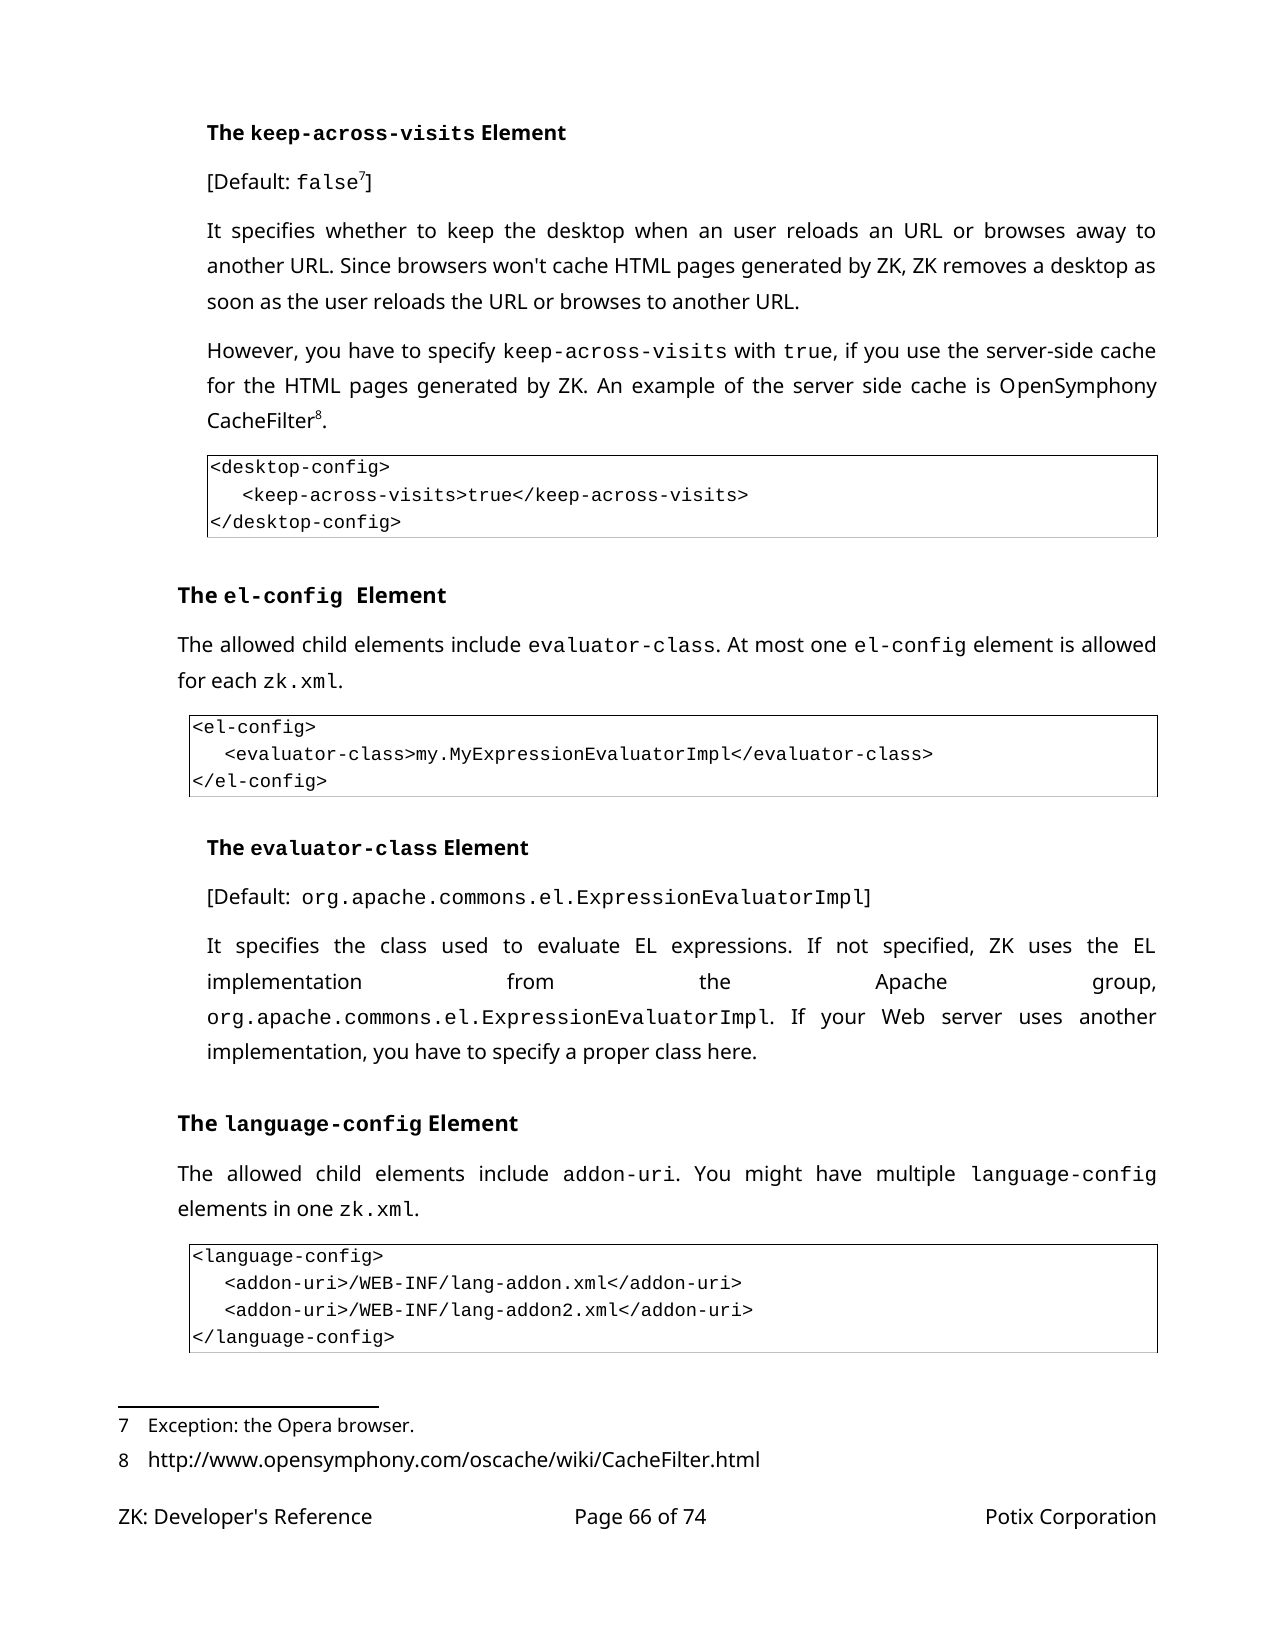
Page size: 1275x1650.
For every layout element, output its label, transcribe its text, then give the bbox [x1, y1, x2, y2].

text <addon-uri>/WEB-INF/lang-addon2.xml</addon-uri> [190, 1298, 1157, 1322]
subtitle The language-config Element [177, 1108, 1157, 1138]
text [Default: false] [207, 167, 1157, 196]
text </language-config> [190, 1325, 1157, 1352]
text <addon-uri>/WEB-INF/lang-addon.xml</addon-uri> [190, 1271, 1157, 1295]
text It specifies the class used to evaluate EL expressions. If not specified, ZK uses the EL implementation from the Apache group, org.apache.commons.el.ExpressionEvaluatorImpl. If your Web server uses another implementation, you have to specify a proper class here. [207, 932, 1157, 1066]
text It specifies whether to keep the desktop when an user reloads an URL or browses away to another URL. Since browsers won't cache HTML pages generated by ZK, ZK removes a desktop as soon as the user reloads the URL or browses to another URL. [207, 216, 1157, 315]
text However, you have to specify keep-across-visits with true, if you use the server-side cache for the HTML pages generated by ZK. An example of the server side cache is OpenSymphony CacheFilter. [207, 336, 1157, 435]
text <desktop-config> [208, 456, 1157, 479]
text </desktop-config> [208, 510, 1157, 537]
text </el-config> [190, 769, 1157, 796]
text [Default: org.apache.commons.el.ExpressionEvaluatorImpl] [207, 882, 1157, 911]
text <el-config> [190, 716, 1157, 739]
subtitle The keep-across-visits Element [207, 118, 1157, 147]
text The allowed child elements include evaluator-class. At most one el-config element is allowed for each zk.xml. [177, 630, 1157, 694]
text <keep-across-visits>true</keep-across-visits> [208, 482, 1157, 507]
subtitle The el-config Element [177, 579, 1157, 609]
text http://www.opensymphony.com/oscache/wiki/CacheFilter.html [118, 1445, 1157, 1473]
text <language-config> [190, 1245, 1157, 1268]
text <evaluator-class>my.MyExpressionEvaluatorImpl</evaluator-class> [190, 742, 1157, 766]
text Exception: the Opera browser. [118, 1413, 1157, 1438]
subtitle The evaluator-class Element [207, 833, 1157, 862]
text The allowed child elements include addon-uri. You might have multiple language-config elements in one zk.xml. [177, 1159, 1157, 1223]
